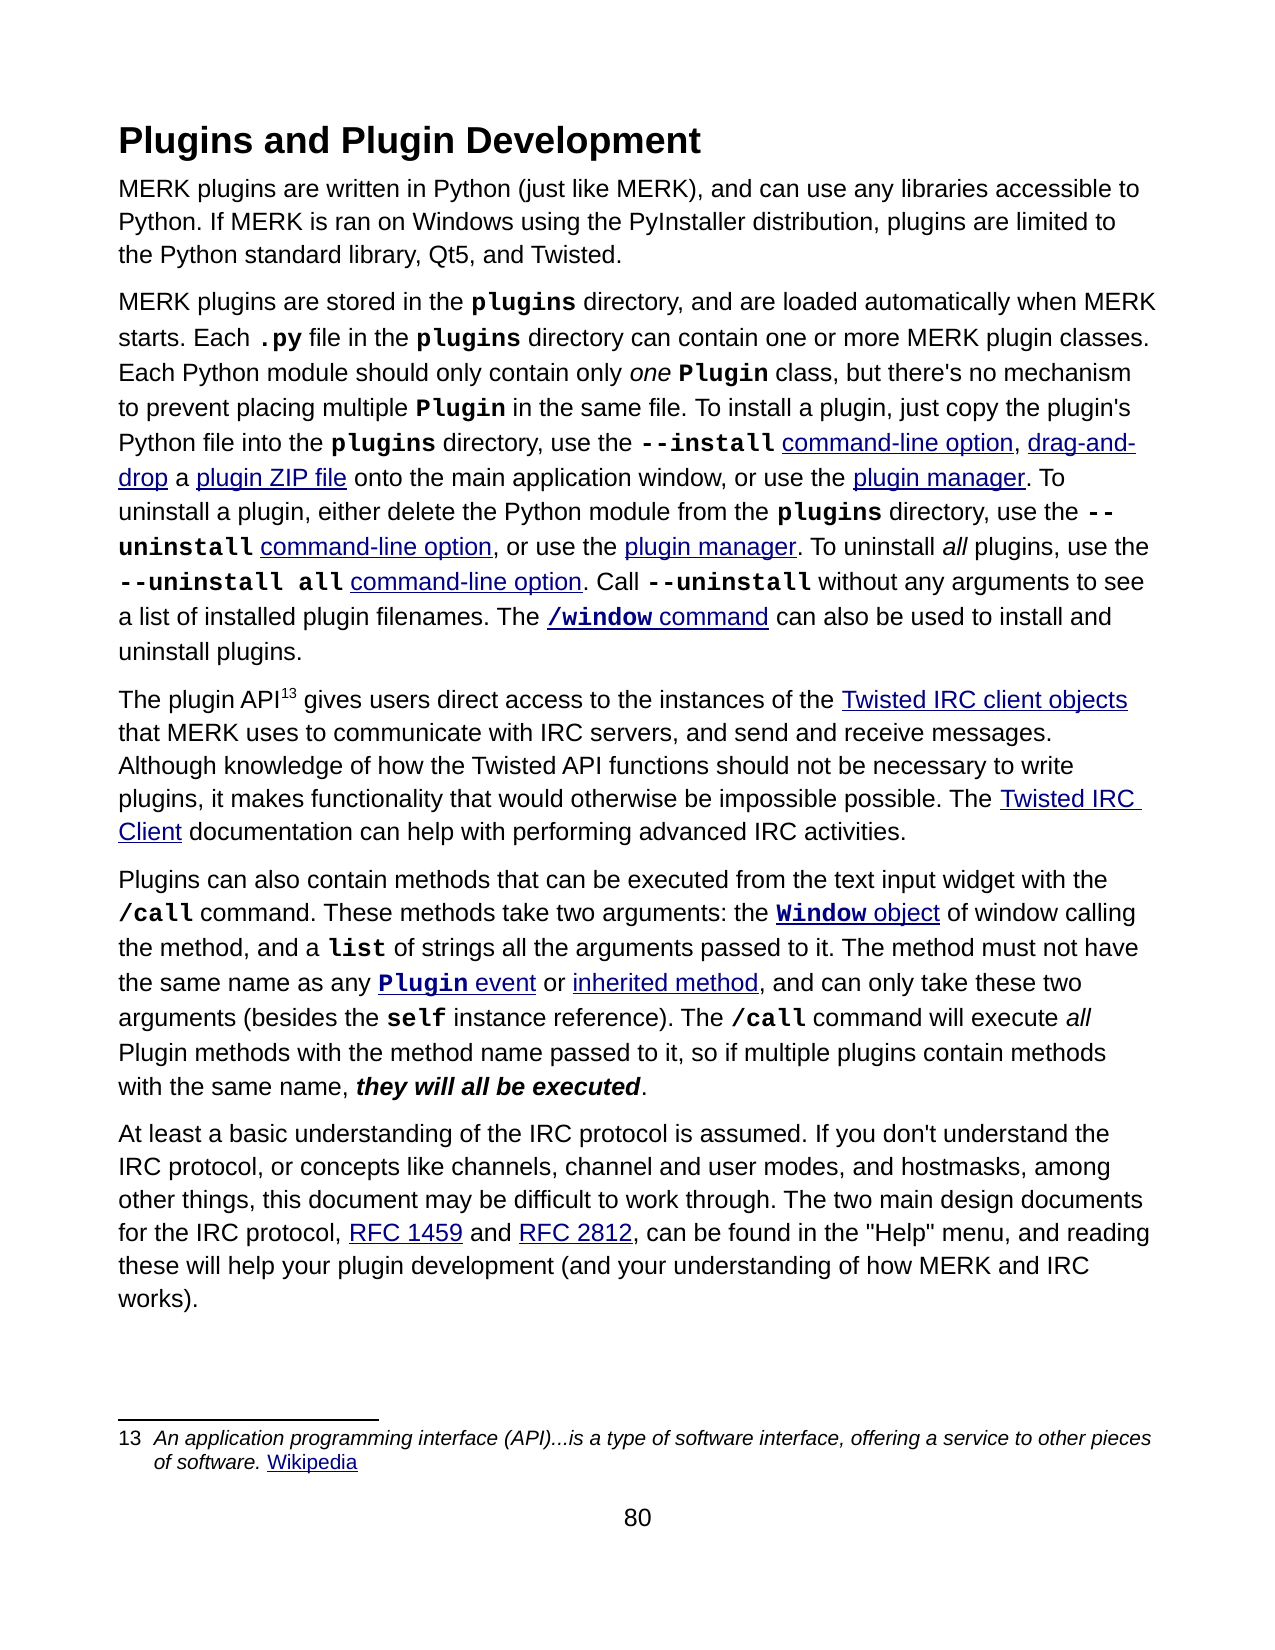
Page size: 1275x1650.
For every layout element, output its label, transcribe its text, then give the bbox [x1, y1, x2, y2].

text At least a basic understanding of the IRC protocol is assumed. If you don't understand the IRC protocol, or concepts like channels, channel and user modes, and hostmasks, among other things, this document may be difficult to work through. The two main design documents for the IRC protocol, RFC 1459 and RFC 2812, can be found in the "Help" menu, and reading these will help your plugin development (and your understanding of how MERK and IRC works). [118, 1119, 1157, 1313]
text An application programming interface (API)...is a type of software interface, offering a service to other pieces of software. Wikipedia [118, 1426, 1157, 1474]
text MERK plugins are written in Python (just like MERK), and can use any libraries accessible to Python. If MERK is ran on Windows using the PyInstaller distribution, plugins are limited to the Python standard library, Qt5, and Twisted. [118, 174, 1157, 268]
text MERK plugins are stored in the plugins directory, and are loaded automatically when MERK starts. Each .py file in the plugins directory can contain one or more MERK plugin classes. Each Python module should only contain only one Plugin class, but there's no mechanism to prevent placing multiple Plugin in the same file. To install a plugin, just copy the plugin's Python file into the plugins directory, use the --install command-line option, drag-and-drop a plugin ZIP file onto the main application window, or use the plugin manager. To uninstall a plugin, either delete the Python module from the plugins directory, use the --uninstall command-line option, or use the plugin manager. To uninstall all plugins, use the --uninstall all command-line option. Call --uninstall without any arguments to see a list of installed plugin filenames. The /window command can also be used to install and uninstall plugins. [118, 287, 1157, 666]
subtitle Plugins and Plugin Development [118, 118, 1157, 161]
text The plugin API gives users direct access to the instances of the Twisted IRC client objects that MERK uses to communicate with IRC servers, and send and receive messages. Although knowledge of how the Twisted API functions should not be necessary to write plugins, it makes functionality that would otherwise be impossible possible. The Twisted IRC Client documentation can help with performing advanced IRC activities. [118, 685, 1157, 846]
text Plugins can also contain methods that can be executed from the text input widget with the /call command. These methods take two arguments: the Window object of window calling the method, and a list of strings all the arguments passed to it. The method must not have the same name as any Plugin event or inherited method, and can only take these two arguments (besides the self instance reference). The /call command will execute all Plugin methods with the method name passed to it, so if multiple plugins contain methods with the same name, they will all be executed. [118, 864, 1157, 1100]
